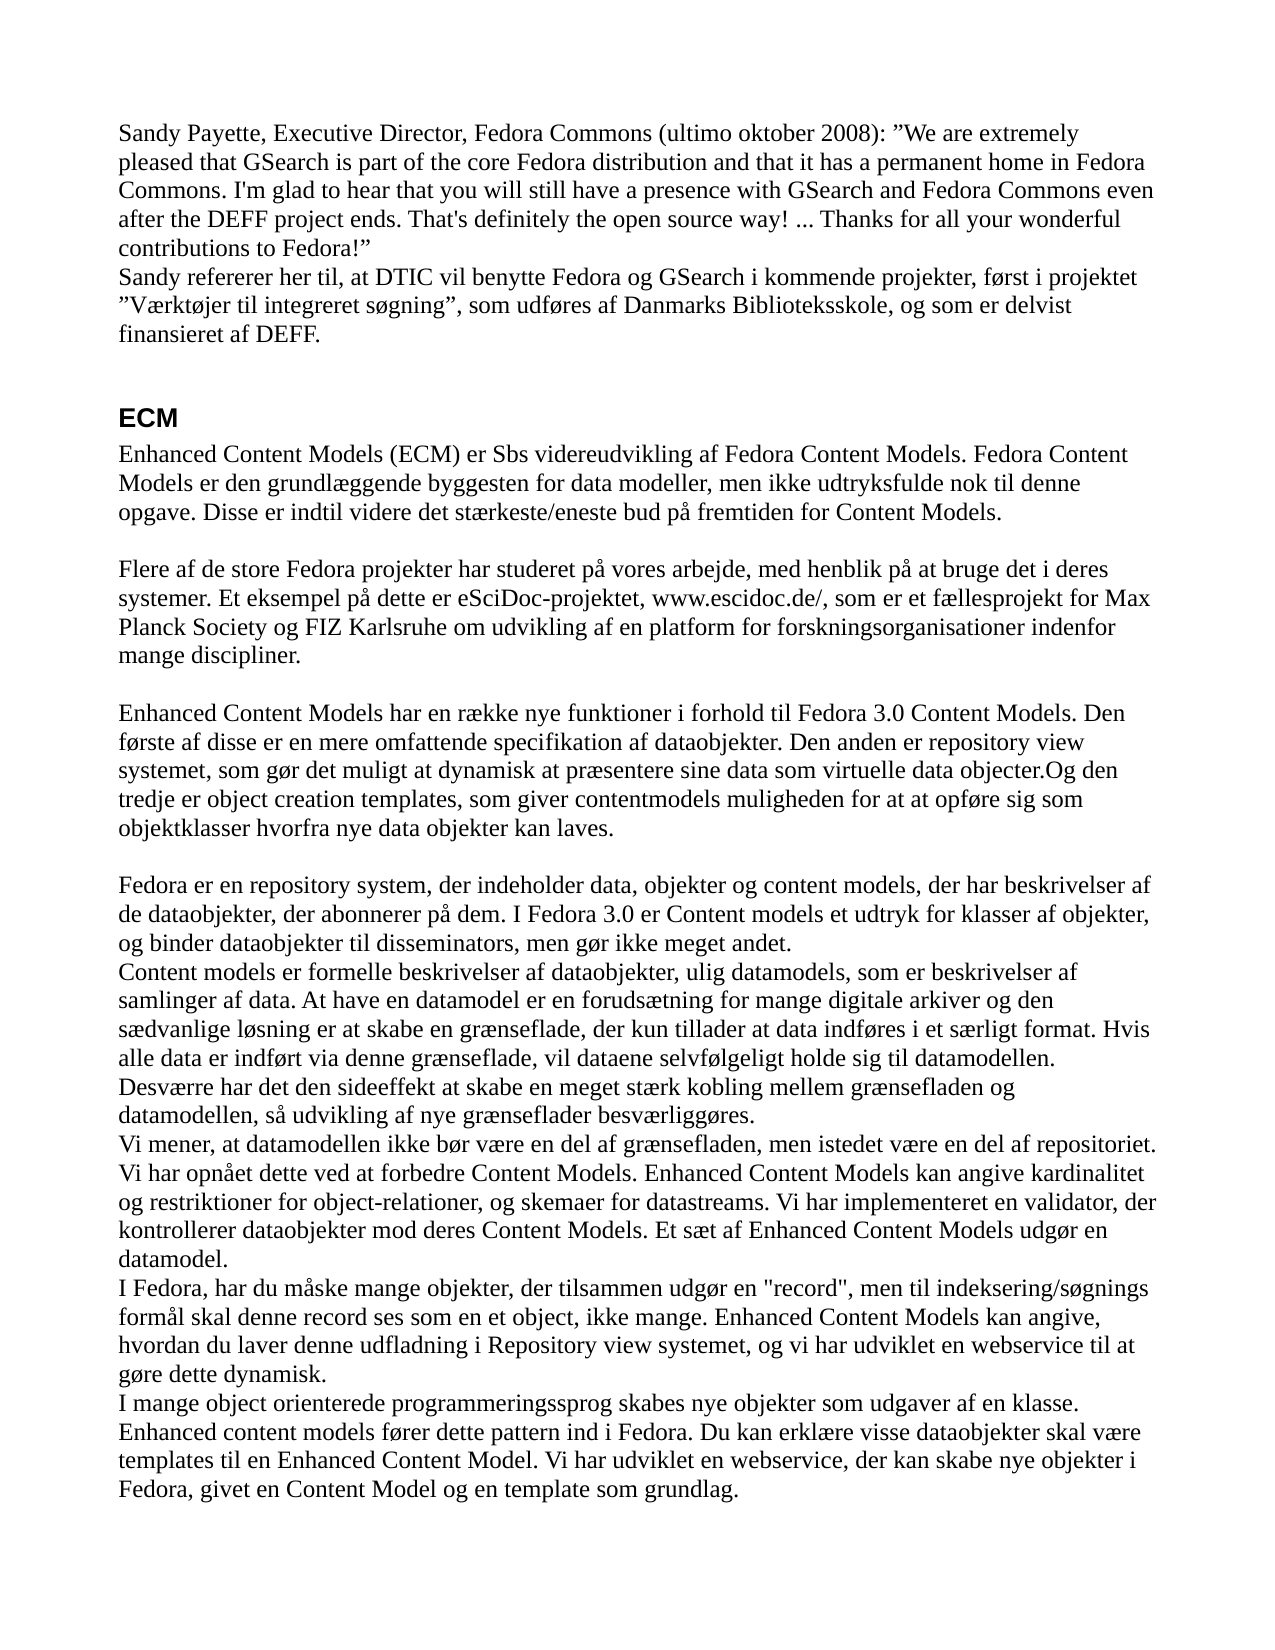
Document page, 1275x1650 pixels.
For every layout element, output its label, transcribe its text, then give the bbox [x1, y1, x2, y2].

text Enhanced Content Models har en række nye funktioner i forhold til Fedora 3.0 Content Models. Den første af disse er en mere omfattende specifikation af dataobjekter. Den anden er repository view systemet, som gør det muligt at dynamisk at præsentere sine data som virtuelle data objecter.Og den tredje er object creation templates, som giver contentmodels muligheden for at at opføre sig som objektklasser hvorfra nye data objekter kan laves. [118, 698, 1157, 842]
text Enhanced Content Models (ECM) er Sbs videreudvikling af Fedora Content Models. Fedora Content Models er den grundlæggende byggesten for data modeller, men ikke udtryksfulde nok til denne opgave. Disse er indtil videre det stærkeste/eneste bud på fremtiden for Content Models. [118, 439, 1157, 526]
text Sandy refererer her til, at DTIC vil benytte Fedora og GSearch i kommende projekter, først i projektet ”Værktøjer til integreret søgning”, som udføres af Danmarks Biblioteksskole, og som er delvist finansieret af DEFF. [118, 262, 1157, 348]
text I Fedora, har du måske mange objekter, der tilsammen udgør en "record", men til indeksering/søgnings formål skal denne record ses som en et object, ikke mange. Enhanced Content Models kan angive, hvordan du laver denne udfladning i Repository view systemet, og vi har udviklet en webservice til at gøre dette dynamisk. [118, 1273, 1157, 1388]
text I mange object orienterede programmeringssprog skabes nye objekter som udgaver af en klasse. Enhanced content models fører dette pattern ind i Fedora. Du kan erklære visse dataobjekter skal være templates til en Enhanced Content Model. Vi har udviklet en webservice, der kan skabe nye objekter i Fedora, givet en Content Model og en template som grundlag. [118, 1388, 1157, 1503]
text Vi mener, at datamodellen ikke bør være en del af grænsefladen, men istedet være en del af repositoriet. Vi har opnået dette ved at forbedre Content Models. Enhanced Content Models kan angive kardinalitet og restriktioner for object-relationer, og skemaer for datastreams. Vi har implementeret en validator, der kontrollerer dataobjekter mod deres Content Models. Et sæt af Enhanced Content Models udgør en datamodel. [118, 1129, 1157, 1273]
text Flere af de store Fedora projekter har studeret på vores arbejde, med henblik på at bruge det i deres systemer. Et eksempel på dette er eSciDoc-projektet, www.escidoc.de/, som er et fællesprojekt for Max Planck Society og FIZ Karlsruhe om udvikling af en platform for forskningsorganisationer indenfor mange discipliner. [118, 554, 1157, 669]
text Sandy Payette, Executive Director, Fedora Commons (ultimo oktober 2008): ”We are extremely pleased that GSearch is part of the core Fedora distribution and that it has a permanent home in Fedora Commons. I'm glad to hear that you will still have a presence with GSearch and Fedora Commons even after the DEFF project ends. That's definitely the open source way! ... Thanks for all your wonderful contributions to Fedora!” [118, 118, 1157, 262]
subtitle ECM [118, 402, 1157, 433]
text Fedora er en repository system, der indeholder data, objekter og content models, der har beskrivelser af de dataobjekter, der abonnerer på dem. I Fedora 3.0 er Content models et udtryk for klasser af objekter, og binder dataobjekter til disseminators, men gør ikke meget andet. [118, 871, 1157, 957]
text Content models er formelle beskrivelser af dataobjekter, ulig datamodels, som er beskrivelser af samlinger af data. At have en datamodel er en forudsætning for mange digitale arkiver og den sædvanlige løsning er at skabe en grænseflade, der kun tillader at data indføres i et særligt format. Hvis alle data er indført via denne grænseflade, vil dataene selvfølgeligt holde sig til datamodellen. Desværre har det den sideeffekt at skabe en meget stærk kobling mellem grænsefladen og datamodellen, så udvikling af nye grænseflader besværliggøres. [118, 957, 1157, 1129]
